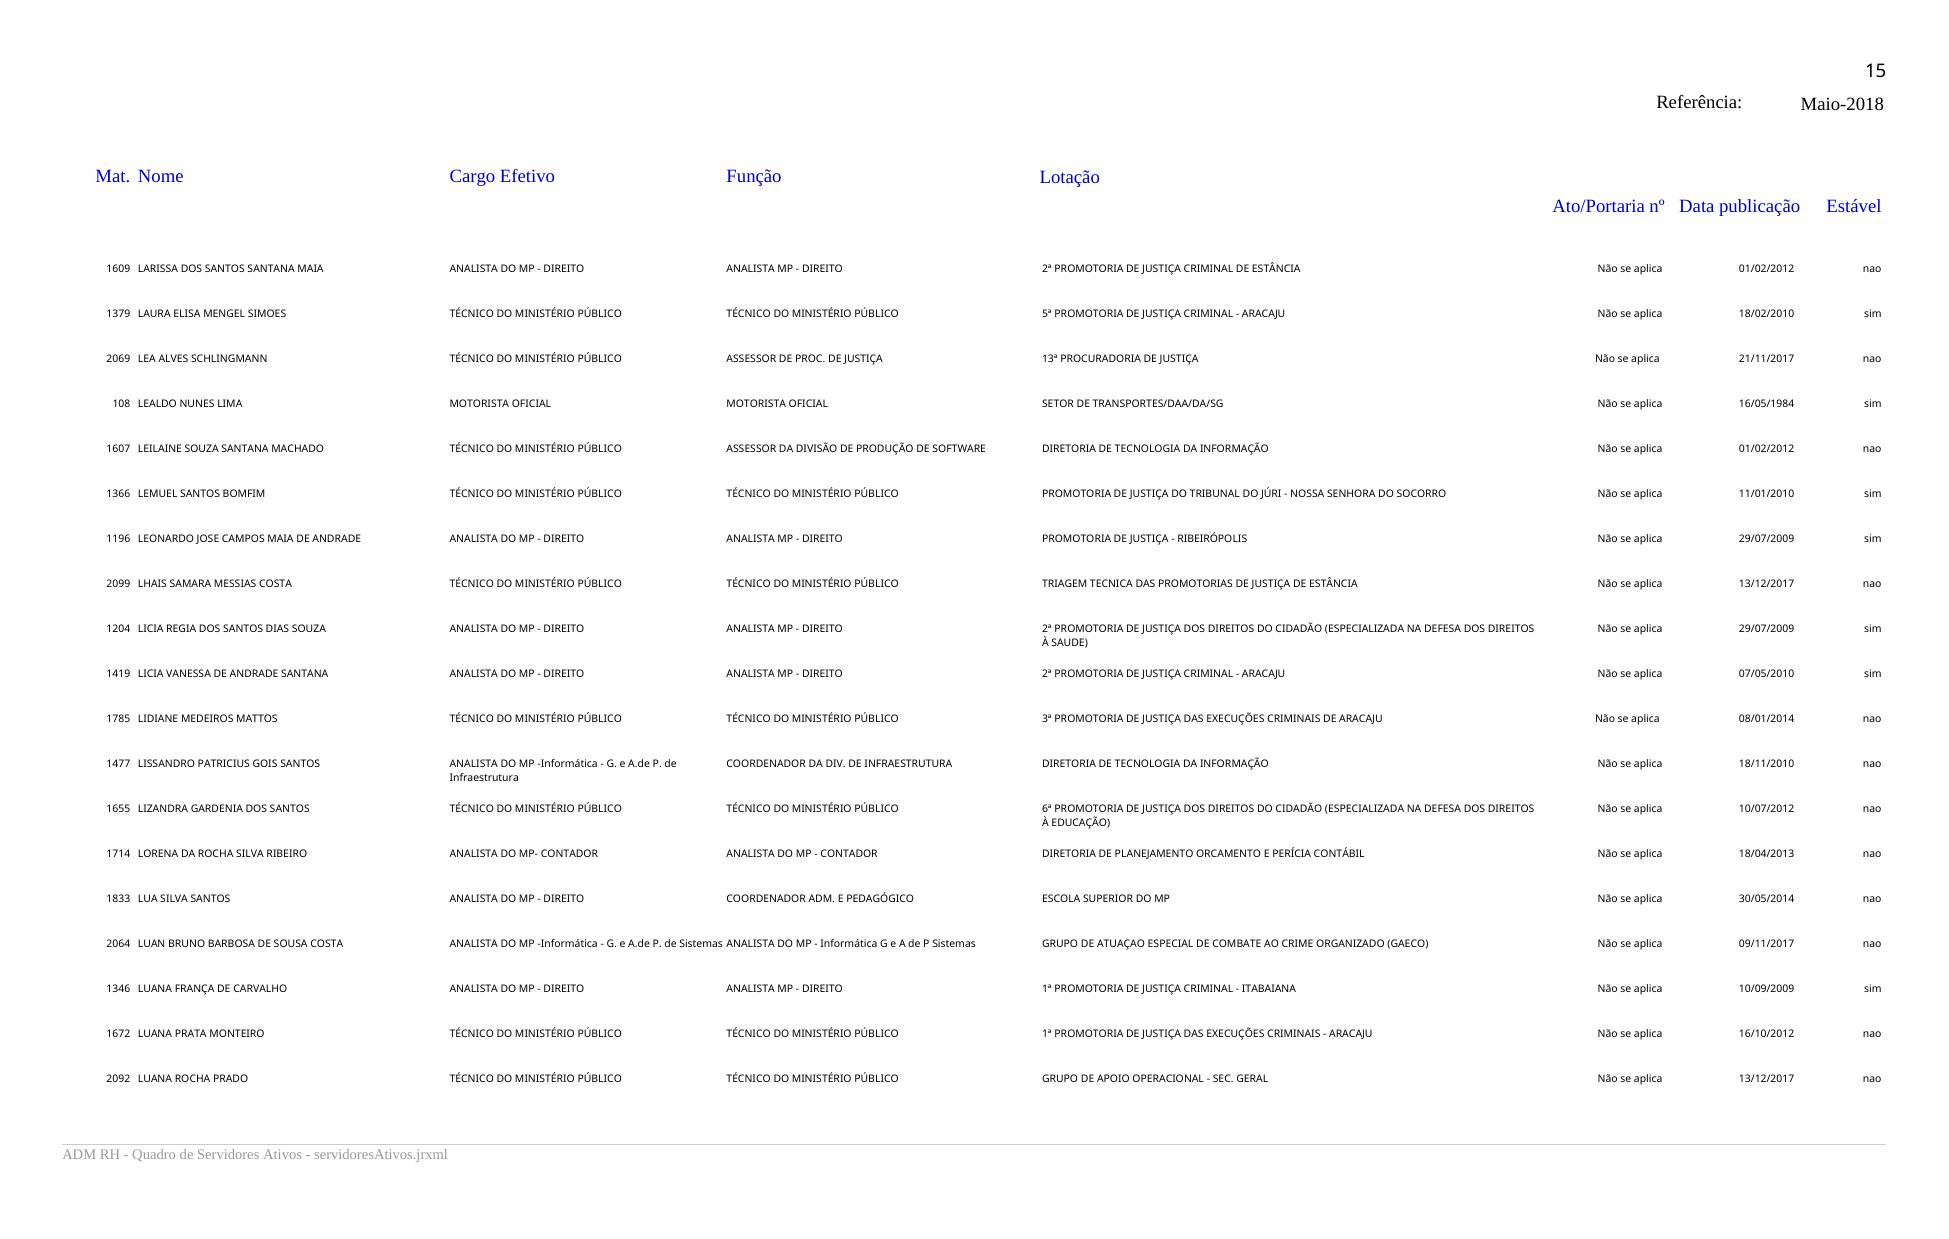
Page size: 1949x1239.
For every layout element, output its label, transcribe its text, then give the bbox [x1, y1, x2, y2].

table_cell 13ª PROCURADORIA DE JUSTIÇA [1042, 351, 1538, 396]
table_cell LICIA VANESSA DE ANDRADE SANTANA [138, 666, 443, 711]
table_cell 1204 [68, 621, 130, 666]
table_cell [443, 981, 449, 1026]
table_cell 29/07/2009 [1662, 531, 1794, 576]
table_cell Não se aplica [1547, 981, 1662, 1026]
table_cell ANALISTA DO MP - CONTADOR [726, 846, 1030, 891]
table_cell 1672 [68, 1026, 130, 1071]
table_cell [1794, 486, 1803, 531]
table_cell LEA ALVES SCHLINGMANN [138, 351, 443, 396]
table_cell TÉCNICO DO MINISTÉRIO PÚBLICO [449, 1071, 723, 1116]
table_cell ANALISTA DO MP - DIREITO [449, 891, 723, 936]
table_cell [1881, 711, 1948, 756]
table_cell [684, 196, 726, 225]
table_cell [1030, 846, 1042, 891]
table_cell [443, 936, 449, 981]
table_cell 1785 [68, 711, 130, 756]
table_cell [0, 351, 68, 396]
table_cell [443, 441, 449, 486]
table_cell sim [1803, 981, 1881, 1026]
table_cell 1366 [68, 486, 130, 531]
table_cell Não se aplica [1547, 531, 1662, 576]
table_cell [130, 756, 138, 801]
table_cell [1030, 1026, 1042, 1071]
table_cell [1881, 891, 1948, 936]
table_cell [443, 261, 449, 306]
table_cell 1ª PROMOTORIA DE JUSTIÇA CRIMINAL - ITABAIANA [1042, 981, 1538, 1026]
table_cell 01/02/2012 [1662, 261, 1794, 306]
table_cell [0, 711, 68, 756]
table_cell [1538, 891, 1547, 936]
table_cell nao [1803, 1026, 1881, 1071]
table_cell [443, 351, 449, 396]
table_cell Não se aplica [1547, 936, 1662, 981]
table_cell Não se aplica [1547, 1071, 1662, 1116]
table_cell [1538, 261, 1547, 306]
table_cell Não se aplica [1547, 801, 1662, 846]
table_cell [1538, 441, 1547, 486]
table_cell [443, 396, 449, 441]
table_cell MOTORISTA OFICIAL [726, 396, 1030, 441]
table_cell 1609 [68, 261, 130, 306]
table_cell 2099 [68, 576, 130, 621]
table_cell [1538, 846, 1547, 891]
table_cell Maio-2018 [1756, 93, 1884, 121]
table_cell 15 [1731, 57, 1886, 84]
table_cell TÉCNICO DO MINISTÉRIO PÚBLICO [726, 711, 1030, 756]
table_cell [0, 225, 1948, 244]
table_cell [0, 936, 68, 981]
table_cell [130, 936, 138, 981]
table_cell [0, 486, 68, 531]
table_cell [1538, 351, 1547, 396]
table_cell [1030, 531, 1042, 576]
table_cell ESCOLA SUPERIOR DO MP [1042, 891, 1538, 936]
table_cell [0, 531, 68, 576]
table_cell sim [1803, 666, 1881, 711]
table_cell [443, 801, 449, 846]
table_cell LICIA REGIA DOS SANTOS DIAS SOUZA [138, 621, 443, 666]
table_cell [1794, 1026, 1803, 1071]
table_cell 21/11/2017 [1662, 351, 1794, 396]
table_cell [443, 306, 449, 351]
table_cell ASSESSOR DE PROC. DE JUSTIÇA [726, 351, 1030, 396]
table_cell [0, 396, 68, 441]
table_cell 13/12/2017 [1662, 1071, 1794, 1116]
table_cell nao [1803, 576, 1881, 621]
table_cell Não se aplica [1547, 756, 1662, 801]
table_cell [1881, 486, 1948, 531]
table_cell 108 [68, 396, 130, 441]
table_header Função [726, 165, 803, 195]
table_cell [203, 166, 449, 195]
table_cell 1346 [68, 981, 130, 1026]
table_cell ANALISTA MP - DIREITO [726, 981, 1030, 1026]
table_cell SETOR DE TRANSPORTES/DAA/DA/SG [1042, 396, 1538, 441]
table_cell [1794, 261, 1803, 306]
table_cell [1030, 306, 1042, 351]
table_cell [130, 396, 138, 441]
table_cell LAURA ELISA MENGEL SIMOES [138, 306, 443, 351]
table_header Mat. [68, 165, 130, 195]
table_cell TÉCNICO DO MINISTÉRIO PÚBLICO [726, 486, 1030, 531]
table_cell [1881, 531, 1948, 576]
table_cell [1538, 936, 1547, 981]
table_cell TÉCNICO DO MINISTÉRIO PÚBLICO [449, 801, 723, 846]
table_cell 09/11/2017 [1662, 936, 1794, 981]
table_cell Lotação [1039, 166, 1196, 196]
table_cell Ato/Portaria nº [1529, 195, 1664, 225]
table_cell [130, 196, 138, 225]
table_cell [1030, 981, 1042, 1026]
table_cell TÉCNICO DO MINISTÉRIO PÚBLICO [726, 306, 1030, 351]
table_cell [1030, 576, 1042, 621]
table_cell nao [1803, 711, 1881, 756]
table_cell [443, 756, 449, 801]
table_cell [1538, 621, 1547, 666]
table_cell Não se aplica [1547, 666, 1662, 711]
table_cell [1538, 981, 1547, 1026]
table_cell [1794, 576, 1803, 621]
table_cell [0, 846, 68, 891]
table_cell [1030, 621, 1042, 666]
table_cell [1794, 306, 1803, 351]
table_cell nao [1803, 936, 1881, 981]
table_cell [0, 801, 68, 846]
table_cell LIZANDRA GARDENIA DOS SANTOS [138, 801, 443, 846]
table_cell [0, 621, 68, 666]
table_cell TÉCNICO DO MINISTÉRIO PÚBLICO [726, 1071, 1030, 1116]
table_cell [0, 891, 68, 936]
table_cell nao [1803, 801, 1881, 846]
table_cell DIRETORIA DE TECNOLOGIA DA INFORMAÇÃO [1042, 756, 1538, 801]
table_cell [1794, 441, 1803, 486]
table_cell nao [1803, 846, 1881, 891]
table_cell [0, 261, 68, 306]
table_cell 5ª PROMOTORIA DE JUSTIÇA CRIMINAL - ARACAJU [1042, 306, 1538, 351]
table_cell ANALISTA DO MP - DIREITO [449, 261, 723, 306]
table_cell [1881, 981, 1948, 1026]
table_cell [803, 196, 1039, 225]
table_cell [443, 486, 449, 531]
table_cell Não se aplica [1547, 441, 1662, 486]
table_cell TÉCNICO DO MINISTÉRIO PÚBLICO [726, 1026, 1030, 1071]
table_cell 1196 [68, 531, 130, 576]
table_cell [130, 166, 138, 195]
table_cell [130, 351, 138, 396]
table_cell TÉCNICO DO MINISTÉRIO PÚBLICO [449, 1026, 723, 1071]
table_cell [130, 486, 138, 531]
table_cell [1886, 57, 1948, 84]
table_cell [1538, 576, 1547, 621]
table_cell 1714 [68, 846, 130, 891]
table_cell DIRETORIA DE TECNOLOGIA DA INFORMAÇÃO [1042, 441, 1538, 486]
table_cell 1655 [68, 801, 130, 846]
table_cell [1030, 261, 1042, 306]
table_cell [1881, 756, 1948, 801]
table_cell [0, 57, 1731, 84]
table_cell [130, 891, 138, 936]
table_cell ANALISTA DO MP - DIREITO [449, 666, 723, 711]
table_cell 1833 [68, 891, 130, 936]
table_cell LARISSA DOS SANTOS SANTANA MAIA [138, 261, 443, 306]
table_cell Não se aplica [1547, 486, 1662, 531]
table_cell [130, 531, 138, 576]
table_cell Não se aplica [1547, 306, 1662, 351]
table_cell [1030, 396, 1042, 441]
table_cell [1881, 936, 1948, 981]
table_cell 18/02/2010 [1662, 306, 1794, 351]
table_cell LUAN BRUNO BARBOSA DE SOUSA COSTA [138, 936, 443, 981]
table_cell LORENA DA ROCHA SILVA RIBEIRO [138, 846, 443, 891]
table_cell [0, 756, 68, 801]
table_cell [1881, 621, 1948, 666]
table_cell TRIAGEM TECNICA DAS PROMOTORIAS DE JUSTIÇA DE ESTÂNCIA [1042, 576, 1538, 621]
table_cell [130, 666, 138, 711]
table_cell 13/12/2017 [1662, 576, 1794, 621]
table_cell 11/01/2010 [1662, 486, 1794, 531]
table_cell Não se aplica [1547, 1026, 1662, 1071]
table_cell ANALISTA MP - DIREITO [726, 531, 1030, 576]
table_header [1803, 165, 1881, 195]
table_cell [443, 1071, 449, 1116]
table_cell [0, 306, 68, 351]
table_cell [130, 261, 138, 306]
table_cell [1030, 351, 1042, 396]
table_cell [684, 166, 726, 195]
table_cell GRUPO DE APOIO OPERACIONAL - SEC. GERAL [1042, 1071, 1538, 1116]
table_cell [1884, 93, 1948, 121]
table_cell ANALISTA MP - DIREITO [726, 666, 1030, 711]
table_header Cargo Efetivo [449, 165, 684, 195]
table_cell nao [1803, 756, 1881, 801]
table_cell 18/04/2013 [1662, 846, 1794, 891]
table_cell [1030, 1071, 1042, 1116]
table_cell [1794, 756, 1803, 801]
table_cell [130, 621, 138, 666]
table_header [0, 0, 1948, 57]
table_cell [0, 166, 68, 195]
table_cell [0, 93, 1656, 121]
table_cell TÉCNICO DO MINISTÉRIO PÚBLICO [449, 486, 723, 531]
table_cell ANALISTA MP - DIREITO [726, 621, 1030, 666]
table_cell LEALDO NUNES LIMA [138, 396, 443, 441]
table_cell [0, 1116, 1948, 1144]
table_header [1665, 165, 1800, 195]
table_cell [1538, 396, 1547, 441]
table_cell [1881, 351, 1948, 396]
table_cell [1030, 711, 1042, 756]
table_cell 2064 [68, 936, 130, 981]
table_cell LIDIANE MEDEIROS MATTOS [138, 711, 443, 756]
table_cell [1030, 891, 1042, 936]
table_cell [1030, 486, 1042, 531]
table_cell [0, 1144, 62, 1168]
table_cell [130, 576, 138, 621]
table_cell [130, 1026, 138, 1071]
table_cell [443, 1026, 449, 1071]
table_cell 10/09/2009 [1662, 981, 1794, 1026]
table_cell [0, 441, 68, 486]
table_cell TÉCNICO DO MINISTÉRIO PÚBLICO [449, 711, 723, 756]
table_cell Não se aplica [1547, 711, 1662, 756]
table_cell ANALISTA DO MP -Informática - G. e A.de P. de Sistemas [449, 936, 723, 981]
table_cell [1538, 1026, 1547, 1071]
table_cell [130, 846, 138, 891]
table_cell PROMOTORIA DE JUSTIÇA - RIBEIRÓPOLIS [1042, 531, 1538, 576]
table_cell LUA SILVA SANTOS [138, 891, 443, 936]
table_cell [1881, 1026, 1948, 1071]
table_cell [203, 196, 449, 225]
table_cell TÉCNICO DO MINISTÉRIO PÚBLICO [449, 351, 723, 396]
table_cell [130, 1071, 138, 1116]
table_cell 2ª PROMOTORIA DE JUSTIÇA CRIMINAL - ARACAJU [1042, 666, 1538, 711]
table_cell nao [1803, 351, 1881, 396]
table_cell [1881, 666, 1948, 711]
table_cell GRUPO DE ATUAÇAO ESPECIAL DE COMBATE AO CRIME ORGANIZADO (GAECO) [1042, 936, 1538, 981]
table_cell [443, 846, 449, 891]
table_cell [138, 195, 203, 225]
table_cell [1794, 396, 1803, 441]
table_cell ANALISTA DO MP - DIREITO [449, 621, 723, 666]
table_cell [0, 244, 1948, 253]
table_cell [1886, 1144, 1948, 1168]
table_cell [0, 1026, 68, 1071]
table_cell 6ª PROMOTORIA DE JUSTIÇA DOS DIREITOS DO CIDADÃO (ESPECIALIZADA NA DEFESA DOS DIREITOS À EDUCAÇÃO) [1042, 801, 1538, 846]
table_cell [130, 801, 138, 846]
table_cell 16/05/1984 [1662, 396, 1794, 441]
table_cell [1794, 801, 1803, 846]
table_cell sim [1803, 486, 1881, 531]
table_cell Não se aplica [1547, 261, 1662, 306]
table_cell nao [1803, 1071, 1881, 1116]
table_cell [1794, 666, 1803, 711]
table_cell [1538, 486, 1547, 531]
table_cell ANALISTA DO MP - DIREITO [449, 531, 723, 576]
table_cell [1538, 711, 1547, 756]
table_cell [1039, 196, 1196, 225]
table_cell [443, 621, 449, 666]
table_cell [1881, 576, 1948, 621]
table_cell nao [1803, 261, 1881, 306]
table_cell 08/01/2014 [1662, 711, 1794, 756]
table_cell LHAIS SAMARA MESSIAS COSTA [138, 576, 443, 621]
table_cell [1030, 441, 1042, 486]
table_cell [1538, 666, 1547, 711]
table_cell ANALISTA DO MP - Informática G e A de P Sistemas [726, 936, 1030, 981]
table_cell 3ª PROMOTORIA DE JUSTIÇA DAS EXECUÇÕES CRIMINAIS DE ARACAJU [1042, 711, 1538, 756]
table_cell [1794, 711, 1803, 756]
table_cell LUANA ROCHA PRADO [138, 1071, 443, 1116]
table_cell [130, 306, 138, 351]
table_cell [1794, 621, 1803, 666]
table_cell [0, 1071, 68, 1116]
table_cell [443, 576, 449, 621]
table_cell TÉCNICO DO MINISTÉRIO PÚBLICO [449, 441, 723, 486]
table_cell 29/07/2009 [1662, 621, 1794, 666]
table_cell Não se aplica [1547, 621, 1662, 666]
table_cell 1419 [68, 666, 130, 711]
table_cell 2069 [68, 351, 130, 396]
table_cell 18/11/2010 [1662, 756, 1794, 801]
table_cell DIRETORIA DE PLANEJAMENTO ORCAMENTO E PERÍCIA CONTÁBIL [1042, 846, 1538, 891]
table_cell Não se aplica [1547, 576, 1662, 621]
table_cell [0, 981, 68, 1026]
table_cell ANALISTA DO MP - DIREITO [449, 981, 723, 1026]
table_cell [1881, 306, 1948, 351]
table_cell LUANA FRANÇA DE CARVALHO [138, 981, 443, 1026]
table_cell [443, 711, 449, 756]
table_cell [1538, 801, 1547, 846]
table_cell ANALISTA DO MP -Informática - G. e A.de P. de Infraestrutura [449, 756, 723, 801]
table_cell [1794, 351, 1803, 396]
table_cell nao [1803, 891, 1881, 936]
table_cell 10/07/2012 [1662, 801, 1794, 846]
table_cell [443, 666, 449, 711]
table_header Nome [138, 165, 203, 195]
table_cell 07/05/2010 [1662, 666, 1794, 711]
table_cell [1030, 756, 1042, 801]
table_cell [1538, 756, 1547, 801]
table_cell LEMUEL SANTOS BOMFIM [138, 486, 443, 531]
table_cell [1538, 1071, 1547, 1116]
table_cell [0, 85, 1948, 91]
table_cell 1477 [68, 756, 130, 801]
table_cell sim [1803, 621, 1881, 666]
table_cell [1881, 261, 1948, 306]
table_cell [1881, 396, 1948, 441]
table_cell ANALISTA DO MP- CONTADOR [449, 846, 723, 891]
table_cell 2092 [68, 1071, 130, 1116]
table_cell [0, 123, 1948, 163]
table_cell LUANA PRATA MONTEIRO [138, 1026, 443, 1071]
table_cell Data publicação [1665, 195, 1800, 225]
table_cell TÉCNICO DO MINISTÉRIO PÚBLICO [449, 306, 723, 351]
table_cell 16/10/2012 [1662, 1026, 1794, 1071]
table_cell [726, 195, 803, 225]
table_cell [0, 576, 68, 621]
table_cell nao [1803, 441, 1881, 486]
table_cell Não se aplica [1547, 396, 1662, 441]
table_cell sim [1803, 396, 1881, 441]
table_cell TÉCNICO DO MINISTÉRIO PÚBLICO [449, 576, 723, 621]
table_cell 1607 [68, 441, 130, 486]
table_cell [1030, 666, 1042, 711]
table_cell [1794, 981, 1803, 1026]
table_cell [1030, 801, 1042, 846]
table_cell [1030, 936, 1042, 981]
table_cell [1794, 1071, 1803, 1116]
table_cell [1881, 441, 1948, 486]
table_cell LEONARDO JOSE CAMPOS MAIA DE ANDRADE [138, 531, 443, 576]
table_cell COORDENADOR DA DIV. DE INFRAESTRUTURA [726, 756, 1030, 801]
table_cell [130, 711, 138, 756]
table_cell Estável [1803, 195, 1881, 225]
table_cell [0, 666, 68, 711]
table_cell [68, 195, 130, 225]
table_cell [1881, 801, 1948, 846]
table_cell [1794, 936, 1803, 981]
table_cell [1196, 196, 1529, 225]
table_cell 2ª PROMOTORIA DE JUSTIÇA DOS DIREITOS DO CIDADÃO (ESPECIALIZADA NA DEFESA DOS DIREITOS À SAUDE) [1042, 621, 1538, 666]
table_cell [1794, 891, 1803, 936]
table_cell ADM RH - Quadro de Servidores Ativos - servidoresAtivos.jrxml [62, 1145, 1886, 1168]
table_cell [1538, 306, 1547, 351]
table_cell [130, 981, 138, 1026]
table_cell [1881, 846, 1948, 891]
table_cell [443, 531, 449, 576]
table_cell [803, 166, 1039, 195]
table_cell Referência: [1656, 91, 1754, 123]
table_cell [1794, 531, 1803, 576]
table_cell ANALISTA MP - DIREITO [726, 261, 1030, 306]
table_cell LISSANDRO PATRICIUS GOIS SANTOS [138, 756, 443, 801]
table_cell TÉCNICO DO MINISTÉRIO PÚBLICO [726, 801, 1030, 846]
table_cell ASSESSOR DA DIVISÃO DE PRODUÇÃO DE SOFTWARE [726, 441, 1030, 486]
table_cell MOTORISTA OFICIAL [449, 396, 723, 441]
table_cell Não se aplica [1547, 351, 1662, 396]
table_cell [1196, 166, 1529, 195]
table_cell [130, 441, 138, 486]
table_cell COORDENADOR ADM. E PEDAGÓGICO [726, 891, 1030, 936]
table_cell [1881, 166, 1948, 195]
table_cell TÉCNICO DO MINISTÉRIO PÚBLICO [726, 576, 1030, 621]
table_cell 01/02/2012 [1662, 441, 1794, 486]
table_cell 1379 [68, 306, 130, 351]
table_cell 1ª PROMOTORIA DE JUSTIÇA DAS EXECUÇÕES CRIMINAIS - ARACAJU [1042, 1026, 1538, 1071]
table_cell [1881, 1071, 1948, 1116]
table_cell sim [1803, 306, 1881, 351]
table_cell [1794, 846, 1803, 891]
table_cell [0, 196, 68, 225]
table_cell PROMOTORIA DE JUSTIÇA DO TRIBUNAL DO JÚRI - NOSSA SENHORA DO SOCORRO [1042, 486, 1538, 531]
table_cell [443, 891, 449, 936]
table_cell [1538, 531, 1547, 576]
table_cell Não se aplica [1547, 846, 1662, 891]
table_cell 2ª PROMOTORIA DE JUSTIÇA CRIMINAL DE ESTÂNCIA [1042, 261, 1538, 306]
table_cell LEILAINE SOUZA SANTANA MACHADO [138, 441, 443, 486]
table_cell 30/05/2014 [1662, 891, 1794, 936]
table_cell Não se aplica [1547, 891, 1662, 936]
table_cell sim [1803, 531, 1881, 576]
table_cell [1881, 196, 1948, 225]
table_cell [449, 195, 684, 225]
table_header [1529, 165, 1664, 195]
table_cell [0, 253, 1948, 261]
